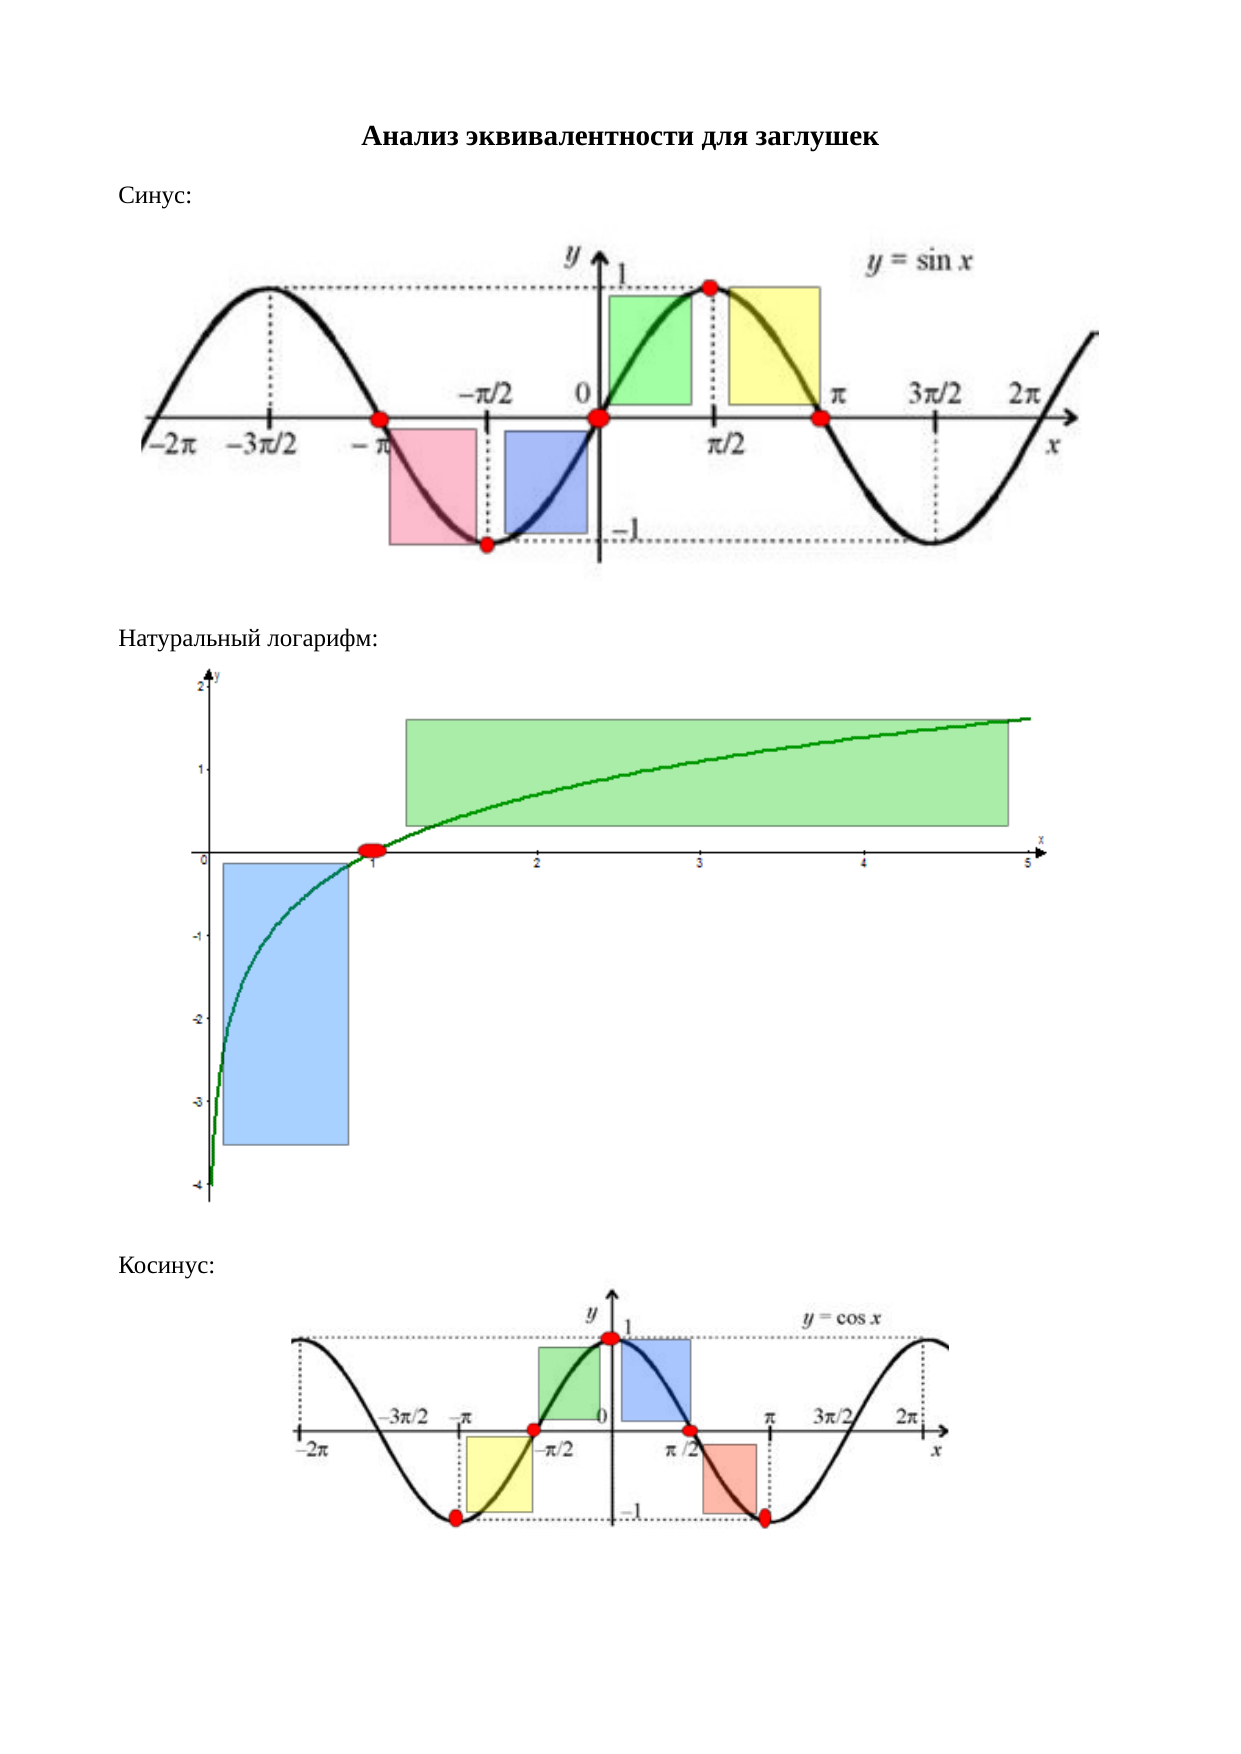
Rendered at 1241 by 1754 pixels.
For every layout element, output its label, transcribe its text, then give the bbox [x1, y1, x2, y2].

text Косинус: [118, 1250, 1122, 1278]
text Натуральный логарифм: [118, 623, 1122, 652]
text Синус: [118, 180, 1122, 209]
picture [165, 652, 1075, 1221]
text Анализ эквивалентности для заглушек [118, 118, 1122, 152]
picture [291, 1278, 949, 1579]
picture [141, 209, 1099, 595]
